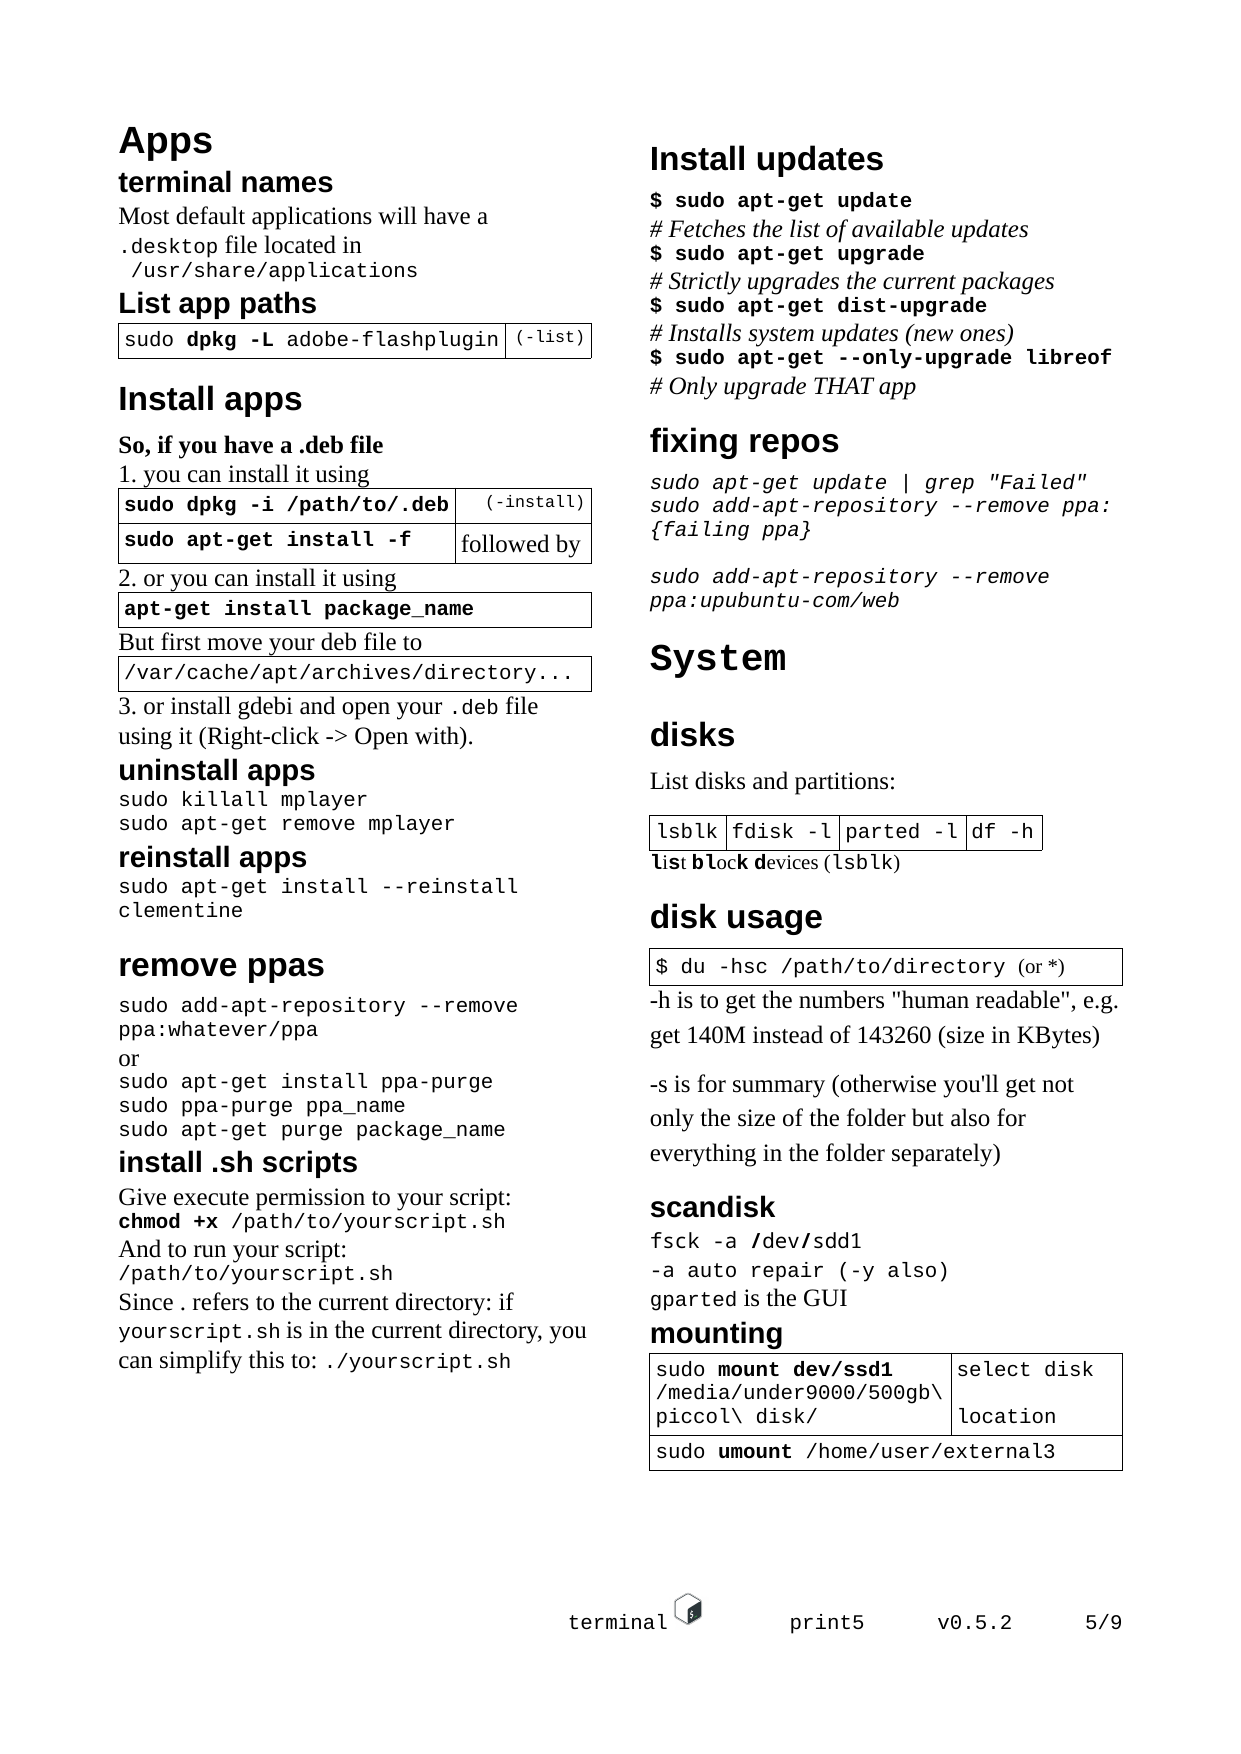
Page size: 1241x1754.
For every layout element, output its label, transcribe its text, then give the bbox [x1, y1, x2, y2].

table_header sudo dpkg -L adobe-flashplugin [119, 324, 505, 358]
text # Strictly upgrades the current packages [649, 266, 1122, 295]
text sudo add-apt-repository --remove ppa:whatever/ppa [118, 996, 591, 1043]
subtitle reinstall apps [118, 839, 591, 873]
table_header df -h [967, 816, 1042, 850]
table_header parted -l [840, 816, 966, 850]
text sudo add-apt-repository --remove ppa:upubuntu-com/web [649, 566, 1122, 613]
text -s is for summary (otherwise you'll get not only the size of the folder but also for everything in the folder separately) [649, 1069, 1122, 1167]
text List disks and partitions: [649, 766, 1122, 795]
text sudo apt-get remove mplayer [118, 813, 591, 837]
text # Fetches the list of available updates [649, 214, 1122, 242]
text sudo ppa-purge ppa_name [118, 1095, 591, 1119]
text 3. or install gdebi and open your .deb file using it (Right-click -> Open with). [118, 692, 591, 750]
text $ sudo apt-get --only-upgrade libreof [649, 347, 1122, 371]
text $ sudo apt-get update [649, 190, 1122, 214]
text Since . refers to the current directory: if yourscript.sh is in the current directory, you can simplify this to: ./yourscript.sh [118, 1287, 591, 1375]
table_header apt-get install package_name [119, 593, 591, 627]
subtitle terminal names [118, 165, 591, 198]
table_header (-install) [456, 489, 591, 523]
subtitle fixing repos [649, 421, 1122, 459]
subtitle install .sh scripts [118, 1145, 591, 1179]
table_header lsblk [650, 816, 726, 850]
subtitle scandisk [649, 1190, 1122, 1224]
subtitle Apps [118, 118, 591, 162]
text $ sudo apt-get upgrade [649, 242, 1122, 266]
text sudo apt-get install ppa-purge [118, 1072, 591, 1095]
table_header $ du -hsc /path/to/directory (or *) [650, 949, 1122, 985]
picture [667, 1588, 709, 1630]
text Give execute permission to your script: [118, 1182, 591, 1211]
subtitle Install updates [649, 139, 1122, 178]
table_header sudo mount dev/ssd1 /media/under9000/500gb\ piccol\ disk/ [650, 1354, 951, 1435]
text sudo killall mplayer [118, 789, 591, 813]
text sudo add-apt-repository --remove ppa:{failing ppa} [649, 495, 1122, 543]
text # Only upgrade THAT app [649, 371, 1122, 400]
text or [118, 1043, 591, 1072]
subtitle System [649, 638, 1122, 681]
text /usr/share/applications [118, 260, 591, 283]
text So, if you have a .deb file [118, 430, 591, 459]
text sudo apt-get purge package_name [118, 1119, 591, 1142]
text But first move your deb file to [118, 628, 591, 656]
subtitle Install apps [118, 379, 591, 418]
text -a auto repair (-y also) [649, 1255, 1122, 1283]
text gparted is the GUI [649, 1283, 1122, 1313]
text -h is to get the numbers "human readable", e.g. get 140M instead of 143260 (size in KBytes) [649, 986, 1122, 1049]
text fsck -a /dev/sdd1 [649, 1227, 1122, 1255]
text sudo apt-get update | grep "Failed" [649, 472, 1122, 495]
subtitle disks [649, 715, 1122, 753]
text 2. or you can install it using [118, 564, 591, 592]
text Most default applications will have a .desktop file located in [118, 201, 591, 260]
subtitle mounting [649, 1316, 1122, 1350]
table_cell sudo apt-get install -f [119, 524, 455, 563]
text /path/to/yourscript.sh [118, 1263, 591, 1287]
table_cell sudo umount /home/user/external3 [650, 1436, 1122, 1470]
subtitle List app paths [118, 286, 591, 320]
text list block devices (lsblk) [649, 850, 1122, 876]
text # Installs system updates (new ones) [649, 318, 1122, 347]
subtitle disk usage [649, 897, 1122, 936]
table_header (-list) [506, 324, 591, 358]
text sudo apt-get install --reinstall clementine [118, 876, 591, 923]
table_header select disk location [952, 1354, 1122, 1435]
text $ sudo apt-get dist-upgrade [649, 295, 1122, 318]
subtitle remove ppas [118, 944, 591, 983]
table_header sudo dpkg -i /path/to/.deb [119, 489, 455, 523]
table_header /var/cache/apt/archives/directory... [119, 657, 591, 691]
subtitle uninstall apps [118, 753, 591, 786]
table_cell followed by [456, 524, 591, 563]
table_header fdisk -l [727, 816, 839, 850]
text chmod +x /path/to/yourscript.sh [118, 1211, 591, 1234]
text And to run your script: [118, 1234, 591, 1263]
text 1. you can install it using [118, 459, 591, 488]
